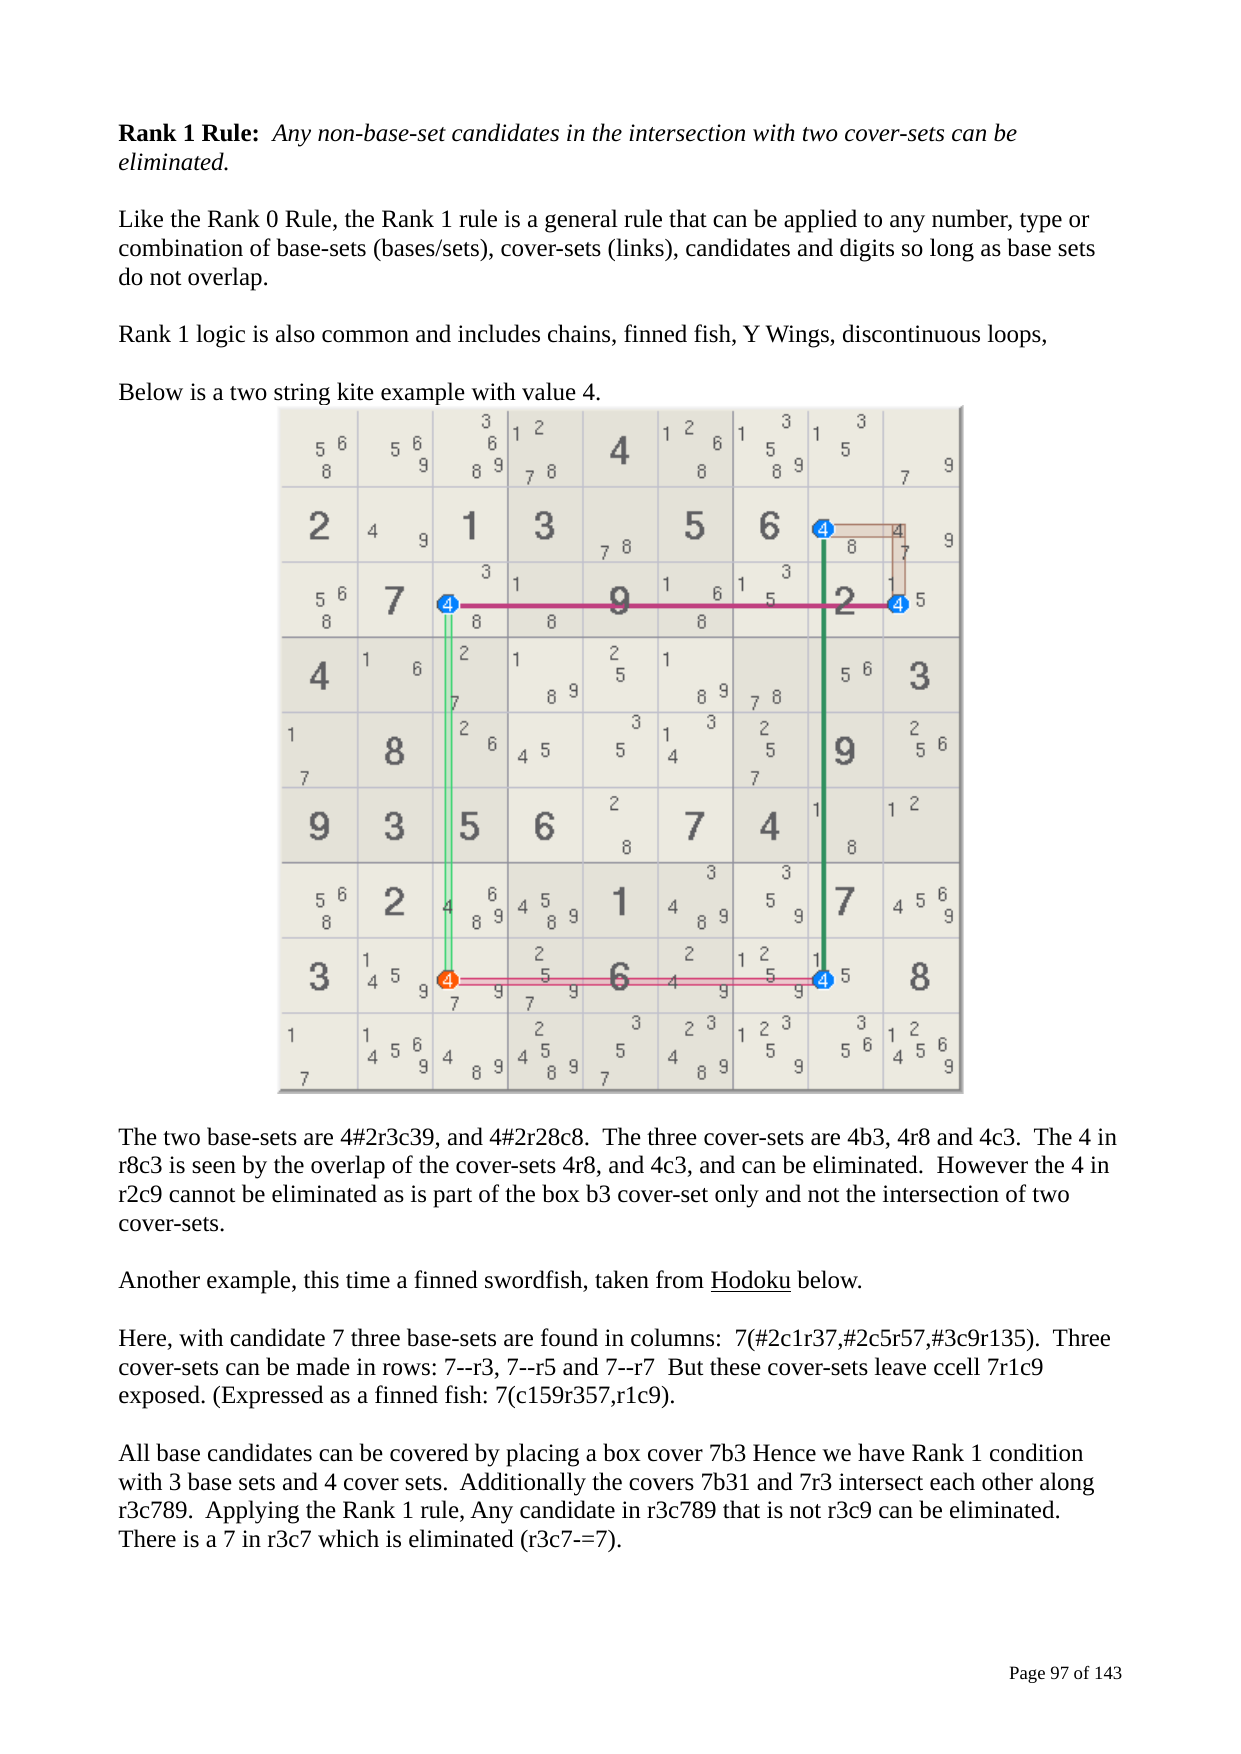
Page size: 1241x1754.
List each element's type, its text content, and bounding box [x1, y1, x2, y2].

text Another example, this time a finned swordfish, taken from Hodoku below. [118, 1266, 1122, 1294]
text All base candidates can be covered by placing a box cover 7b3 Hence we have Rank 1 condition with 3 base sets and 4 cover sets. Additionally the covers 7b31 and 7r3 intersect each other along r3c789. Applying the Rank 1 rule, Any candidate in r3c789 that is not r3c9 can be eliminated. There is a 7 in r3c7 which is eliminated (r3c7-=7). [118, 1438, 1122, 1553]
text Rank 1 logic is also common and includes chains, finned fish, Y Wings, discontinuous loops, [118, 319, 1122, 348]
text Rank 1 Rule: Any non-base-set candidates in the intersection with two cover-sets can be eliminated. [118, 118, 1122, 176]
text Here, with candidate 7 three base-sets are found in columns: 7(#2c1r37,#2c5r57,#3c9r135). Three cover-sets can be made in rows: 7--r3, 7--r5 and 7--r7 But these cover-sets leave ccell 7r1c9 exposed. (Expressed as a finned fish: 7(c159r357,r1c9). [118, 1323, 1122, 1409]
text Below is a two string kite example with value 4. [118, 377, 1122, 406]
text Like the Rank 0 Rule, the Rank 1 rule is a general rule that can be applied to any number, type or combination of base-sets (bases/sets), cover-sets (links), candidates and digits so long as base sets do not overlap. [118, 204, 1122, 291]
text The two base-sets are 4#2r3c39, and 4#2r28c8. The three cover-sets are 4b3, 4r8 and 4c3. The 4 in r8c3 is seen by the overlap of the cover-sets 4r8, and 4c3, and can be eliminated. However the 4 in r2c9 cannot be eliminated as is part of the box b3 cover-set only and not the intersection of two cover-sets. [118, 1122, 1122, 1237]
picture [276, 405, 964, 1094]
